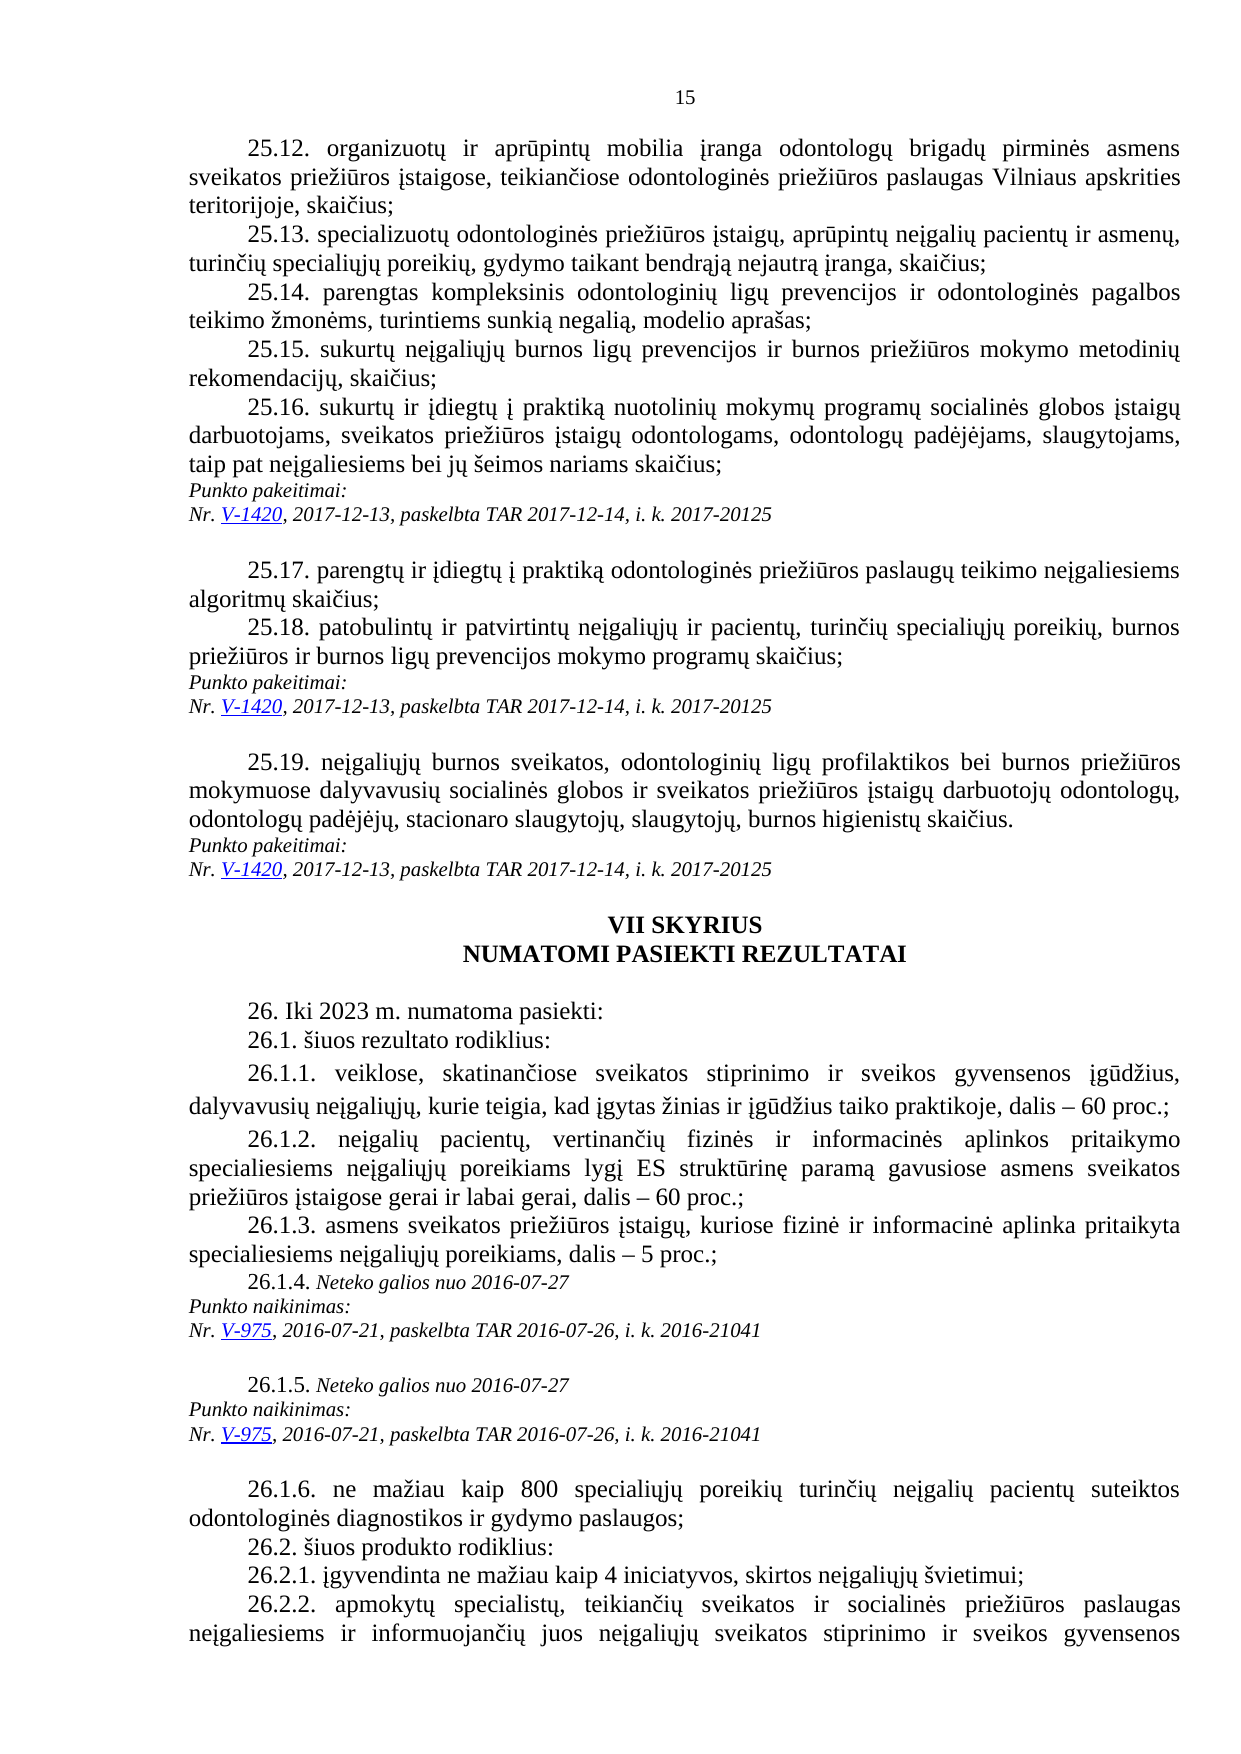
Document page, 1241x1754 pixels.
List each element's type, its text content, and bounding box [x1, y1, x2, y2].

text VII SKYRIUS [188, 910, 1181, 939]
text 25.17. parengtų ir įdiegtų į praktiką odontologinės priežiūros paslaugų teikimo neįgaliesiems algoritmų skaičius; [188, 555, 1181, 612]
text 25.18. patobulintų ir patvirtintų neįgaliųjų ir pacientų, turinčių specialiųjų poreikių, burnos priežiūros ir burnos ligų prevencijos mokymo programų skaičius; [188, 612, 1181, 670]
text 26.2.1. įgyvendinta ne mažiau kaip 4 iniciatyvos, skirtos neįgaliųjų švietimui; [188, 1561, 1181, 1589]
text 25.12. organizuotų ir aprūpintų mobilia įranga odontologų brigadų pirminės asmens sveikatos priežiūros įstaigose, teikiančiose odontologinės priežiūros paslaugas Vilniaus apskrities teritorijoje, skaičius; [188, 133, 1181, 219]
text 26.1.1. veiklose, skatinančiose sveikatos stiprinimo ir sveikos gyvensenos įgūdžius, dalyvavusių neįgaliųjų, kurie teigia, kad įgytas žinias ir įgūdžius taiko praktikoje, dalis – 60 proc.; [188, 1058, 1181, 1120]
text Punkto naikinimas: [188, 1294, 1181, 1318]
text 26. Iki 2023 m. numatoma pasiekti: [188, 996, 1181, 1025]
text 26.1.4. Neteko galios nuo 2016-07-27 [188, 1268, 1181, 1294]
text Punkto pakeitimai: [188, 670, 1181, 694]
text 26.1. šiuos rezultato rodiklius: [247, 1025, 1181, 1054]
text 26.1.6. ne mažiau kaip 800 specialiųjų poreikių turinčių neįgalių pacientų suteiktos odontologinės diagnostikos ir gydymo paslaugos; [188, 1474, 1181, 1532]
text 25.14. parengtas kompleksinis odontologinių ligų prevencijos ir odontologinės pagalbos teikimo žmonėms, turintiems sunkią negalią, modelio aprašas; [188, 277, 1181, 334]
text Nr. V-1420, 2017-12-13, paskelbta TAR 2017-12-14, i. k. 2017-20125 [188, 502, 1181, 526]
text 25.19. neįgaliųjų burnos sveikatos, odontologinių ligų profilaktikos bei burnos priežiūros mokymuose dalyvavusių socialinės globos ir sveikatos priežiūros įstaigų darbuotojų odontologų, odontologų padėjėjų, stacionaro slaugytojų, slaugytojų, burnos higienistų skaičius. [188, 747, 1181, 833]
text NUMATOMI PASIEKTI REZULTATAI [188, 939, 1181, 967]
text Punkto pakeitimai: [188, 478, 1181, 502]
text 26.1.5. Neteko galios nuo 2016-07-27 [188, 1371, 1181, 1397]
text Nr. V-1420, 2017-12-13, paskelbta TAR 2017-12-14, i. k. 2017-20125 [188, 694, 1181, 718]
text Punkto pakeitimai: [188, 833, 1181, 857]
text Nr. V-975, 2016-07-21, paskelbta TAR 2016-07-26, i. k. 2016-21041 [188, 1421, 1181, 1446]
text 25.15. sukurtų neįgaliųjų burnos ligų prevencijos ir burnos priežiūros mokymo metodinių rekomendacijų, skaičius; [188, 334, 1181, 392]
text 26.2.2. apmokytų specialistų, teikiančių sveikatos ir socialinės priežiūros paslaugas neįgaliesiems ir informuojančių juos neįgaliųjų sveikatos stiprinimo ir sveikos gyvensenos [188, 1589, 1181, 1647]
text 26.2. šiuos produkto rodiklius: [188, 1532, 1181, 1561]
text 26.1.2. neįgalių pacientų, vertinančių fizinės ir informacinės aplinkos pritaikymo specialiesiems neįgaliųjų poreikiams lygį ES struktūrinę paramą gavusiose asmens sveikatos priežiūros įstaigose gerai ir labai gerai, dalis – 60 proc.; [188, 1124, 1181, 1210]
text Punkto naikinimas: [188, 1397, 1181, 1421]
text 25.13. specializuotų odontologinės priežiūros įstaigų, aprūpintų neįgalių pacientų ir asmenų, turinčių specialiųjų poreikių, gydymo taikant bendrąją nejautrą įranga, skaičius; [188, 219, 1181, 277]
text Nr. V-1420, 2017-12-13, paskelbta TAR 2017-12-14, i. k. 2017-20125 [188, 857, 1181, 881]
text 25.16. sukurtų ir įdiegtų į praktiką nuotolinių mokymų programų socialinės globos įstaigų darbuotojams, sveikatos priežiūros įstaigų odontologams, odontologų padėjėjams, slaugytojams, taip pat neįgaliesiems bei jų šeimos nariams skaičius; [188, 392, 1181, 478]
text Nr. V-975, 2016-07-21, paskelbta TAR 2016-07-26, i. k. 2016-21041 [188, 1318, 1181, 1342]
text 26.1.3. asmens sveikatos priežiūros įstaigų, kuriose fizinė ir informacinė aplinka pritaikyta specialiesiems neįgaliųjų poreikiams, dalis – 5 proc.; [188, 1210, 1181, 1268]
